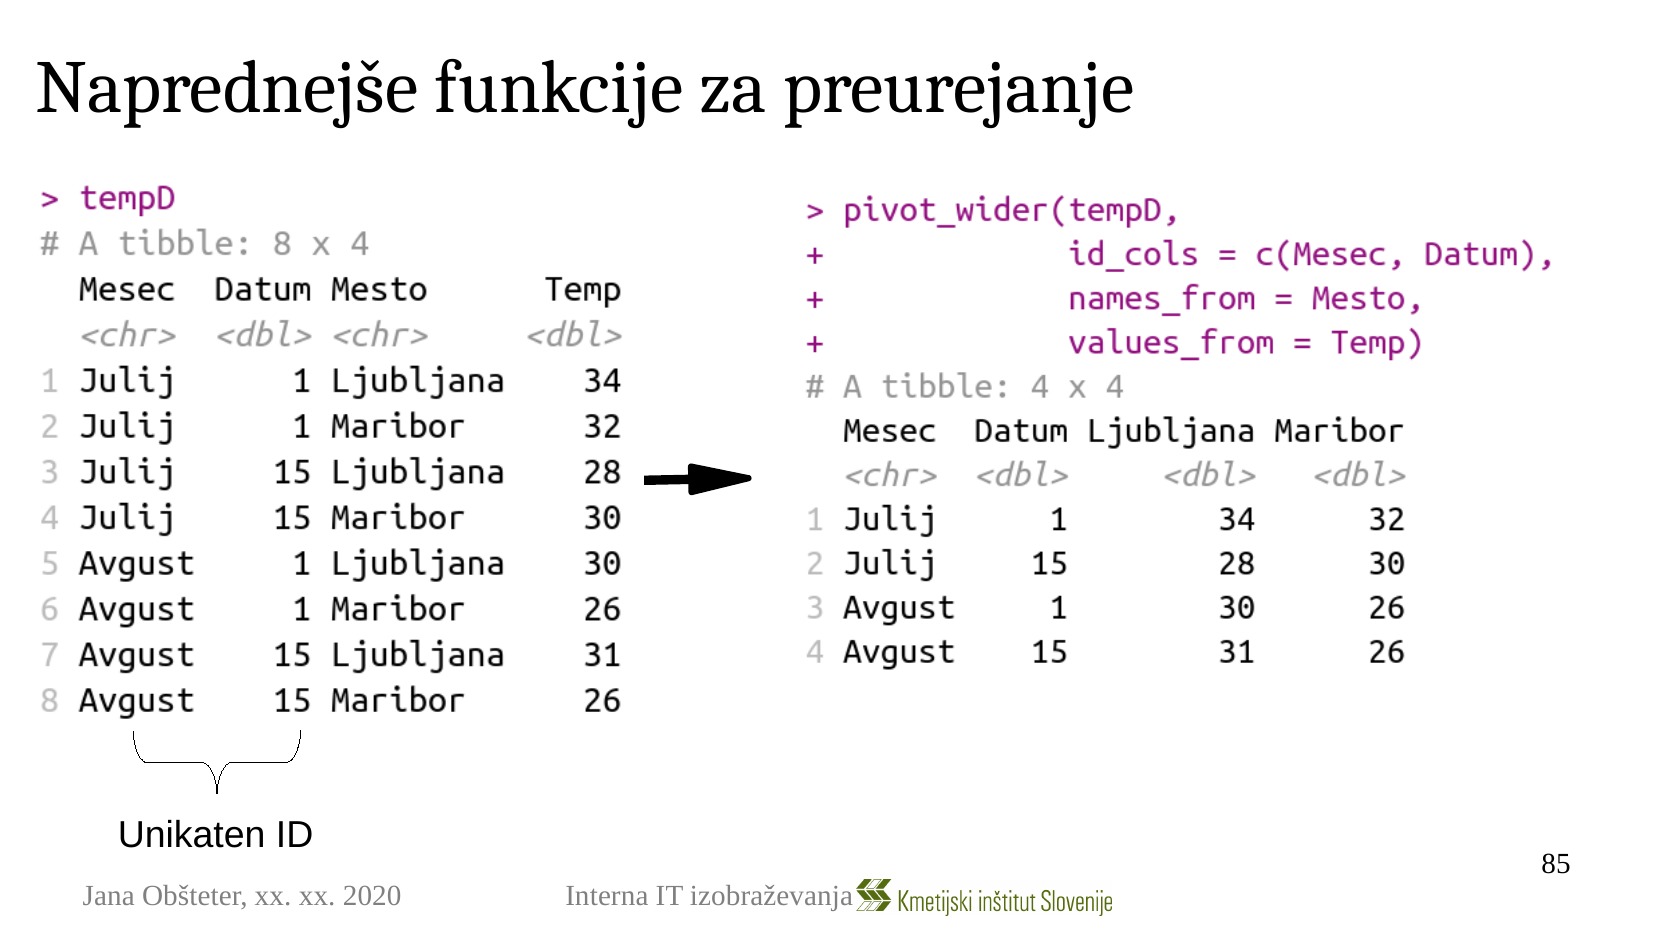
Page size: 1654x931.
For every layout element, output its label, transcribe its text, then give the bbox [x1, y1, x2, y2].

picture [29, 179, 644, 730]
picture [795, 189, 1565, 676]
list [82, 165, 1642, 827]
text_box Unikaten ID [103, 806, 355, 864]
title Naprednejše funkcije za preurejanje [35, 21, 1524, 154]
picture [856, 879, 1112, 916]
